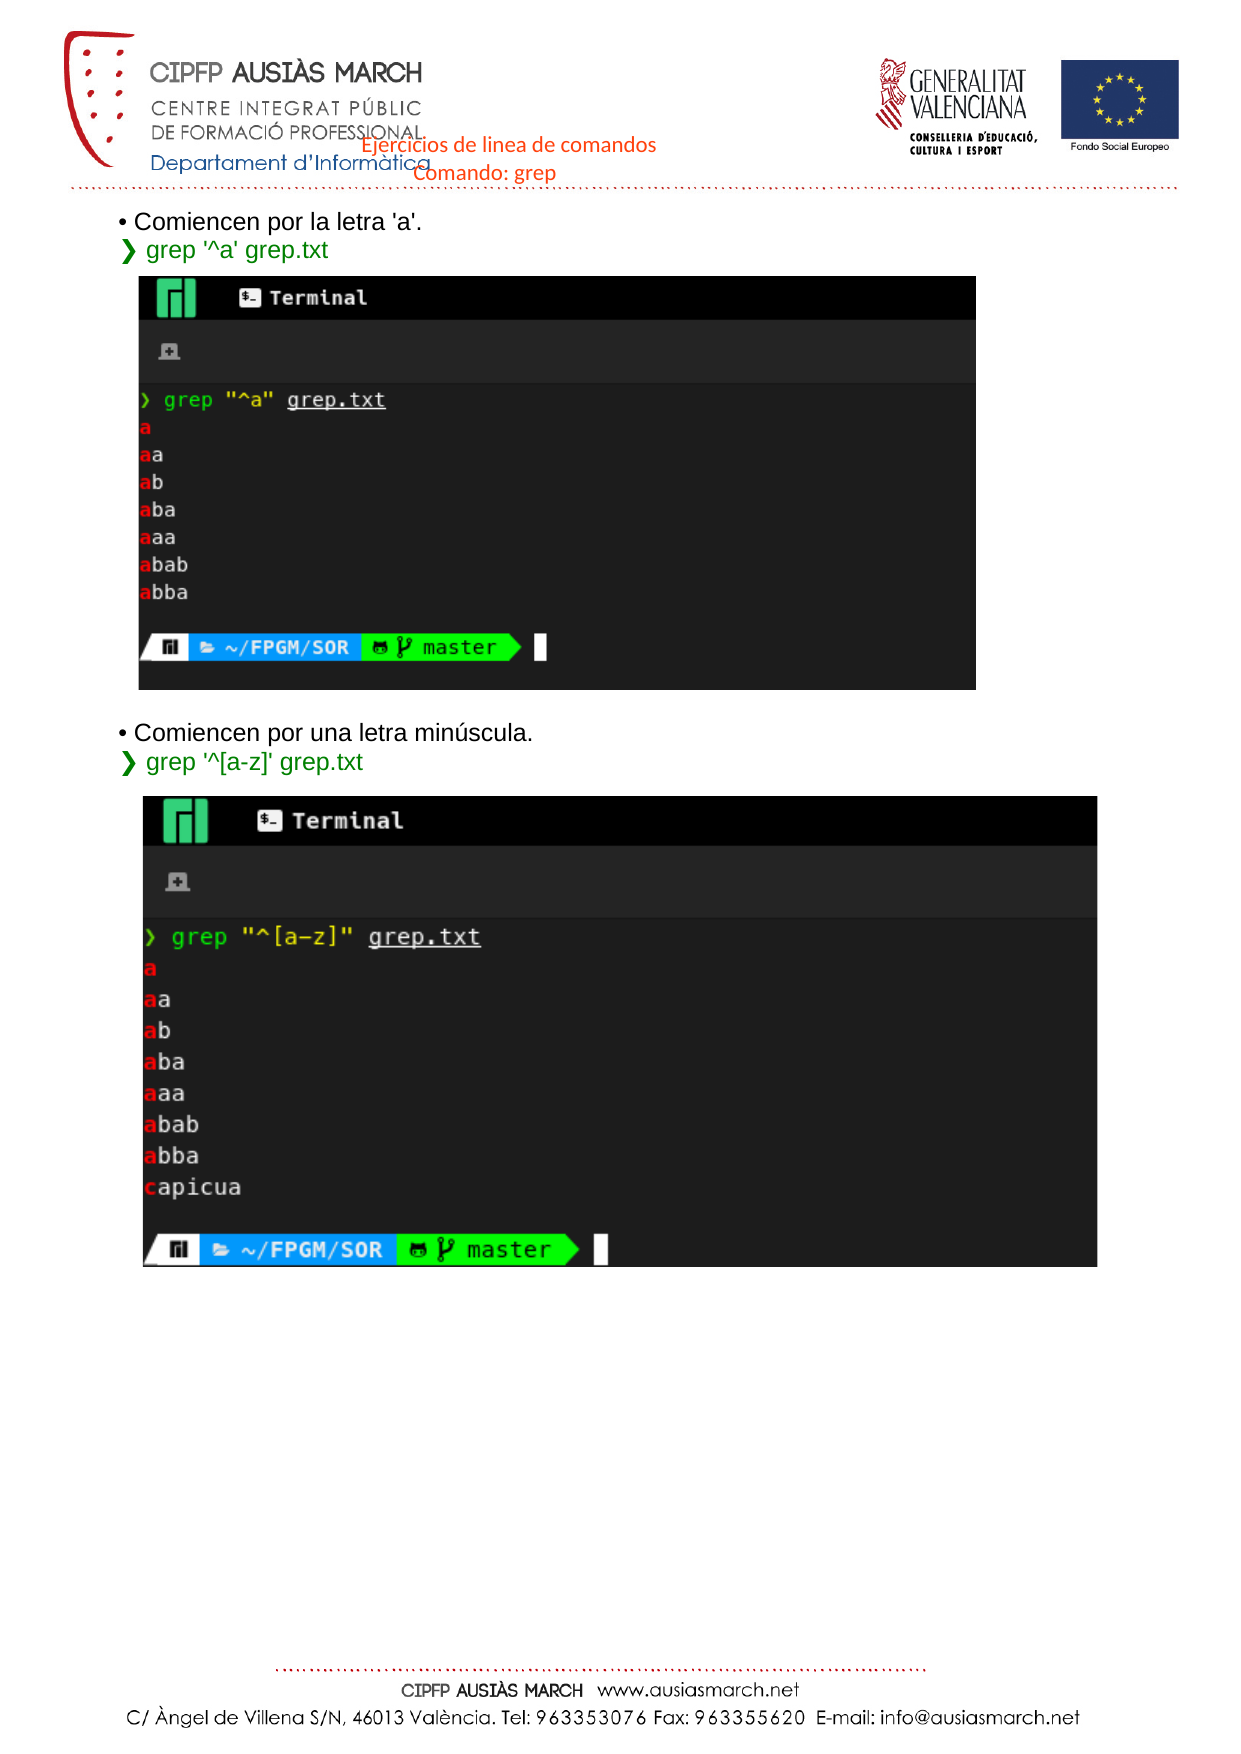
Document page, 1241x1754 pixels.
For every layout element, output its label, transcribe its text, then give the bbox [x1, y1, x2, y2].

picture [57, 25, 1185, 194]
text ❯ grep '^a' grep.txt [118, 236, 1122, 264]
text • Comiencen por la letra 'a'. [118, 207, 1122, 236]
text • Comiencen por una letra minúscula. [118, 718, 1122, 747]
text ❯ grep '^[a-z]' grep.txt [118, 747, 1122, 776]
picture [138, 276, 976, 690]
picture [142, 796, 1098, 1267]
picture [122, 1662, 1083, 1731]
